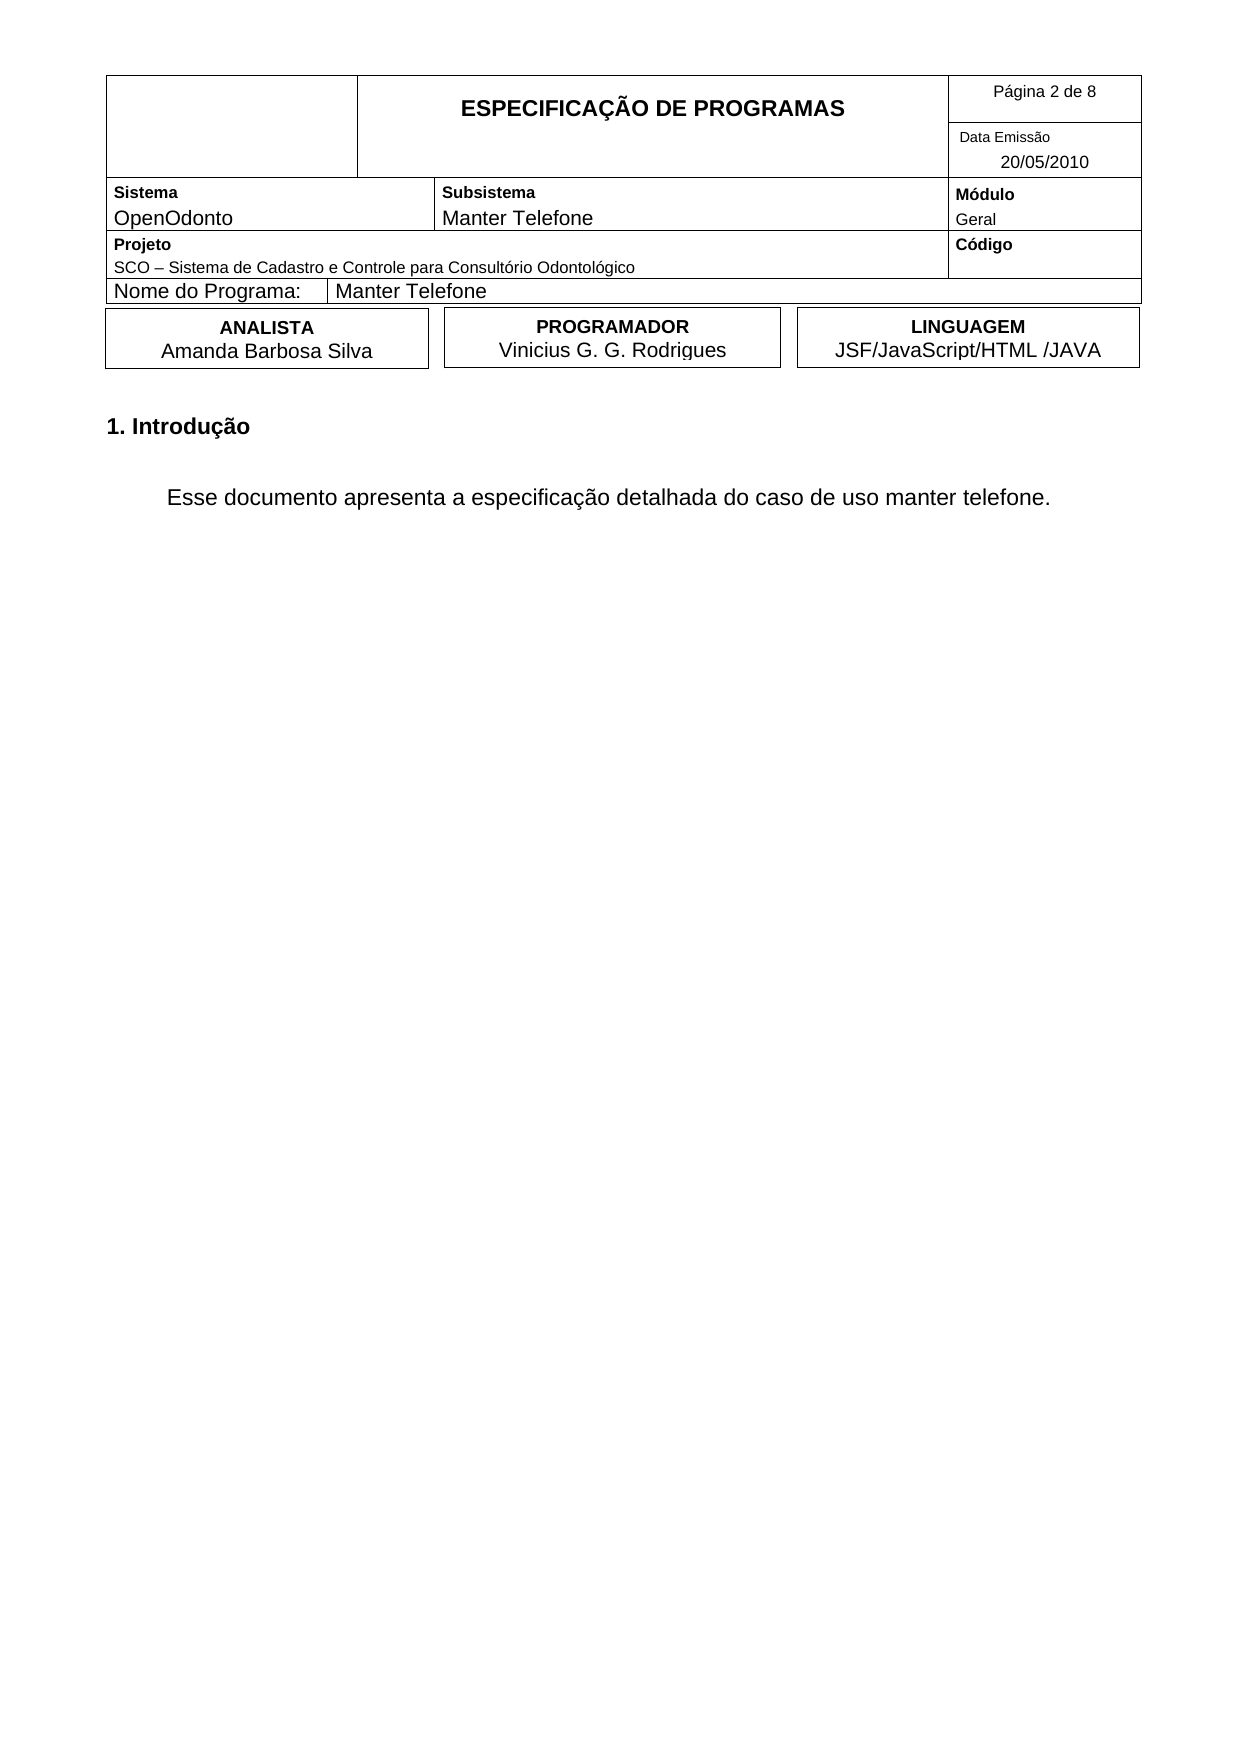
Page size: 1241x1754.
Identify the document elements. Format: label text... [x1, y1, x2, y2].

text Esse documento apresenta a especificação detalhada do caso de uso manter telefone. [167, 484, 1151, 511]
subtitle Introdução [106, 413, 1151, 439]
